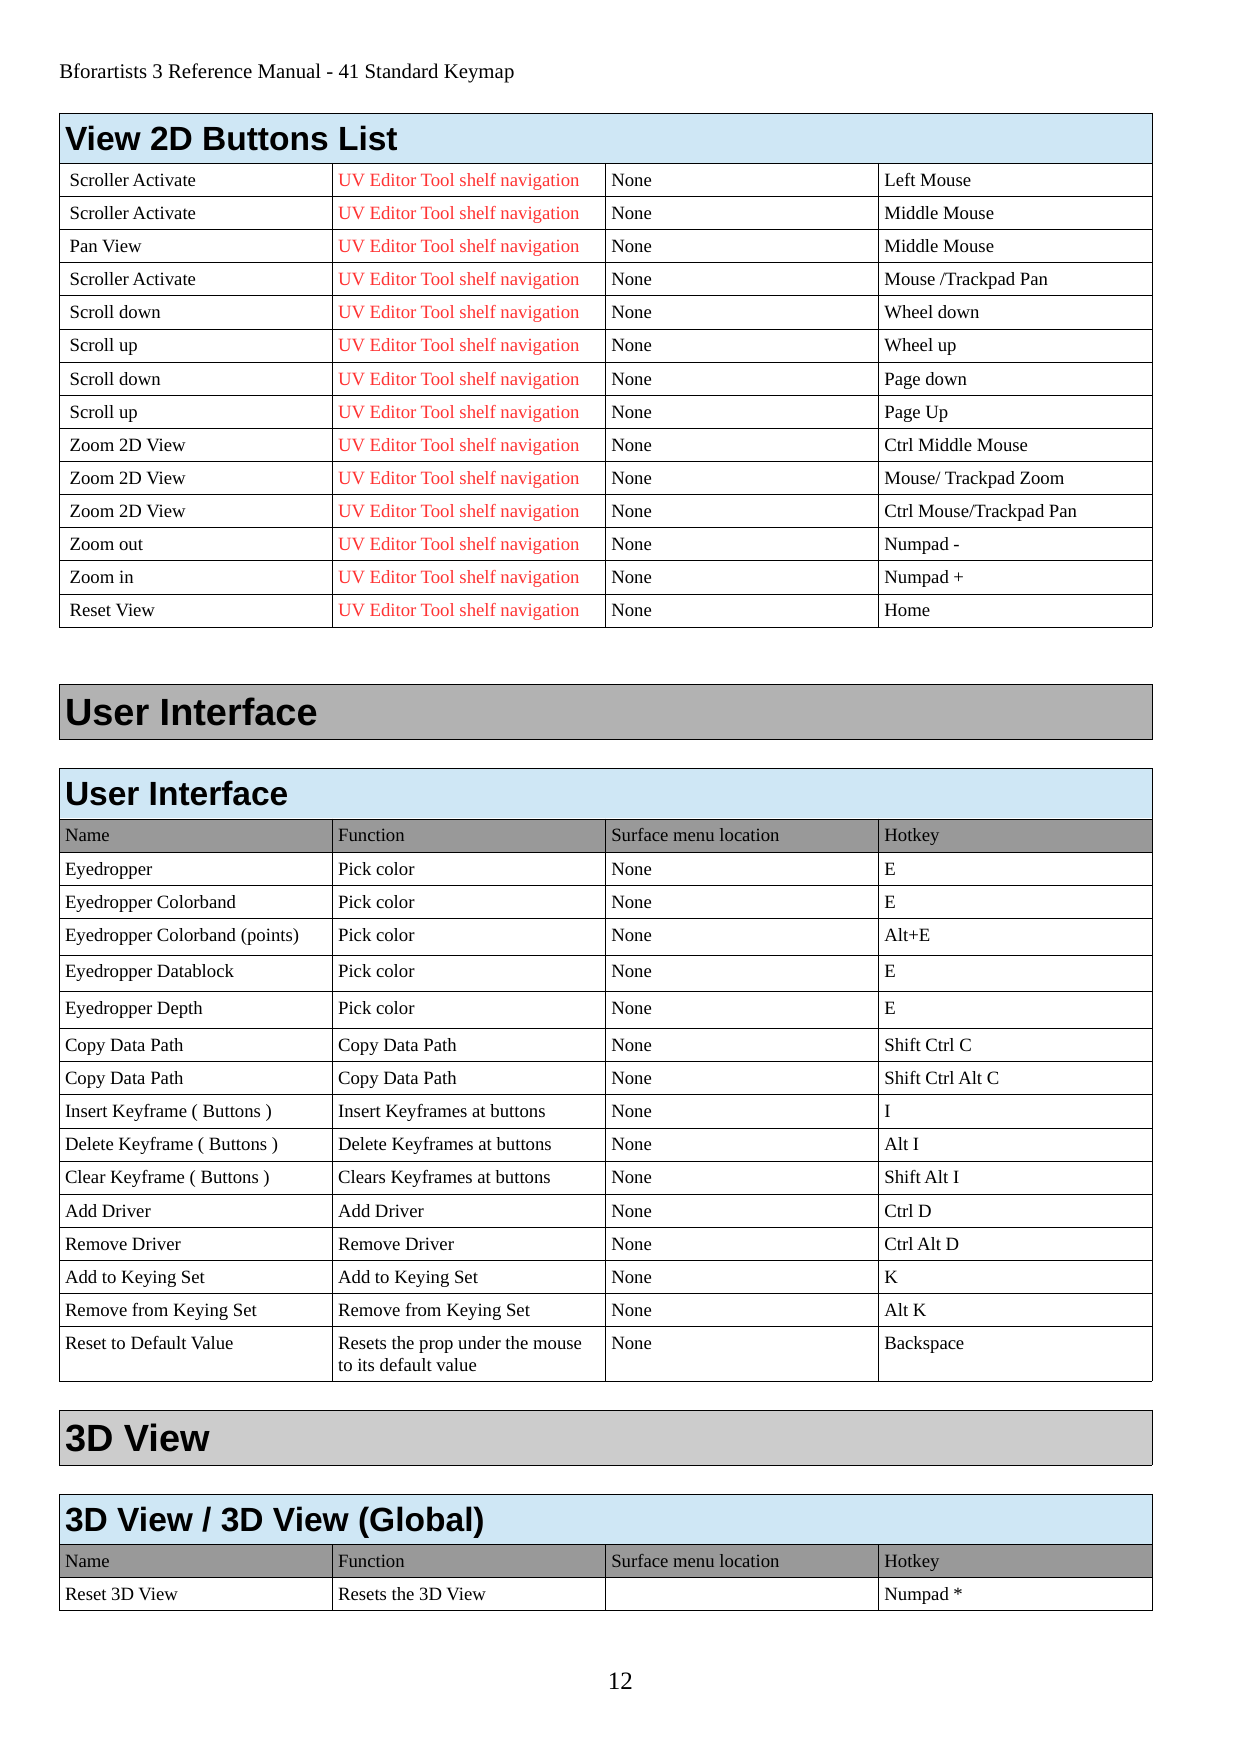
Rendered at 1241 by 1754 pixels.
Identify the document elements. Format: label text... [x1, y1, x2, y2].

table_cell UV Editor Tool shelf navigation [333, 495, 605, 527]
table_cell Remove from Keying Set [60, 1294, 332, 1326]
table_cell Insert Keyframes at buttons [333, 1095, 605, 1127]
table_cell Copy Data Path [333, 1062, 605, 1094]
table_cell Reset 3D View [60, 1578, 332, 1610]
table_cell None [606, 164, 878, 196]
table_cell Scroller Activate [60, 263, 332, 295]
table_cell Scroll up [60, 330, 332, 362]
table_cell Hotkey [879, 1545, 1152, 1577]
table_cell Pan View [60, 230, 332, 262]
table_cell Ctrl Middle Mouse [879, 429, 1152, 461]
table_cell None [606, 992, 878, 1028]
table_cell Shift Alt I [879, 1162, 1152, 1194]
table_cell None [606, 230, 878, 262]
table_cell UV Editor Tool shelf navigation [333, 197, 605, 229]
table_cell None [606, 1029, 878, 1061]
table_cell Add Driver [60, 1195, 332, 1227]
table_cell Surface menu location [606, 1545, 878, 1577]
table_cell Eyedropper [60, 853, 332, 885]
table_cell None [606, 396, 878, 428]
table_cell Reset View [60, 595, 332, 627]
table_cell Clears Keyframes at buttons [333, 1162, 605, 1194]
table_cell Numpad * [879, 1578, 1152, 1610]
table_cell UV Editor Tool shelf navigation [333, 296, 605, 328]
table_cell None [606, 1327, 878, 1381]
table_cell Add to Keying Set [333, 1261, 605, 1293]
table_cell [606, 1578, 878, 1610]
table_cell None [606, 1095, 878, 1127]
table_cell Shift Ctrl C [879, 1029, 1152, 1061]
table_cell None [606, 429, 878, 461]
table_cell None [606, 495, 878, 527]
table_cell E [879, 956, 1152, 991]
table_cell Wheel up [879, 330, 1152, 362]
table_cell Insert Keyframe ( Buttons ) [60, 1095, 332, 1127]
table_cell Zoom 2D View [60, 495, 332, 527]
table_cell Surface menu location [606, 820, 878, 852]
table_cell UV Editor Tool shelf navigation [333, 396, 605, 428]
table_cell Function [333, 1545, 605, 1577]
table_cell UV Editor Tool shelf navigation [333, 528, 605, 560]
table_cell UV Editor Tool shelf navigation [333, 263, 605, 295]
table_cell Mouse /Trackpad Pan [879, 263, 1152, 295]
table_cell None [606, 886, 878, 918]
table_cell Backspace [879, 1327, 1152, 1381]
table_cell Scroll up [60, 396, 332, 428]
table_cell Middle Mouse [879, 230, 1152, 262]
table_cell Page down [879, 363, 1152, 395]
table_cell Numpad - [879, 528, 1152, 560]
table_cell Remove Driver [333, 1228, 605, 1260]
table_cell UV Editor Tool shelf navigation [333, 429, 605, 461]
table_cell Zoom in [60, 561, 332, 593]
table_cell Pick color [333, 919, 605, 954]
table_cell K [879, 1261, 1152, 1293]
table_cell I [879, 1095, 1152, 1127]
table_cell Ctrl Mouse/Trackpad Pan [879, 495, 1152, 527]
table_cell Mouse/ Trackpad Zoom [879, 462, 1152, 494]
table_cell None [606, 363, 878, 395]
table_cell Remove from Keying Set [333, 1294, 605, 1326]
table_cell Reset to Default Value [60, 1327, 332, 1381]
table_cell None [606, 462, 878, 494]
table_cell Delete Keyframe ( Buttons ) [60, 1129, 332, 1161]
table_cell Zoom out [60, 528, 332, 560]
table_cell Ctrl D [879, 1195, 1152, 1227]
table_cell Delete Keyframes at buttons [333, 1129, 605, 1161]
table_cell None [606, 528, 878, 560]
table_cell Add to Keying Set [60, 1261, 332, 1293]
table_cell None [606, 263, 878, 295]
table_cell None [606, 595, 878, 627]
table_cell Page Up [879, 396, 1152, 428]
table_cell E [879, 853, 1152, 885]
table_cell Home [879, 595, 1152, 627]
table_cell UV Editor Tool shelf navigation [333, 164, 605, 196]
table_cell Add Driver [333, 1195, 605, 1227]
table_cell Scroll down [60, 363, 332, 395]
table_header 3D View / 3D View (Global) [60, 1495, 1152, 1544]
table_cell Name [60, 1545, 332, 1577]
table_cell Pick color [333, 886, 605, 918]
table_cell Eyedropper Datablock [60, 956, 332, 991]
table_cell Copy Data Path [60, 1062, 332, 1094]
table_cell Clear Keyframe ( Buttons ) [60, 1162, 332, 1194]
table_cell Copy Data Path [60, 1029, 332, 1061]
table_cell UV Editor Tool shelf navigation [333, 595, 605, 627]
table_cell Numpad + [879, 561, 1152, 593]
table_cell UV Editor Tool shelf navigation [333, 330, 605, 362]
table_cell Zoom 2D View [60, 462, 332, 494]
table_cell None [606, 1162, 878, 1194]
table_cell Alt I [879, 1129, 1152, 1161]
table_cell Eyedropper Colorband [60, 886, 332, 918]
table_header View 2D Buttons List [60, 114, 1152, 163]
table_cell UV Editor Tool shelf navigation [333, 561, 605, 593]
table_cell UV Editor Tool shelf navigation [333, 462, 605, 494]
table_cell Copy Data Path [333, 1029, 605, 1061]
table_cell Remove Driver [60, 1228, 332, 1260]
table_cell None [606, 1062, 878, 1094]
table_cell None [606, 1261, 878, 1293]
table_cell UV Editor Tool shelf navigation [333, 363, 605, 395]
table_cell Pick color [333, 956, 605, 991]
table_cell Resets the 3D View [333, 1578, 605, 1610]
table_cell None [606, 956, 878, 991]
table_cell Left Mouse [879, 164, 1152, 196]
table_cell Scroller Activate [60, 197, 332, 229]
table_cell Zoom 2D View [60, 429, 332, 461]
table_cell Eyedropper Colorband (points) [60, 919, 332, 954]
table_cell Function [333, 820, 605, 852]
table_cell Eyedropper Depth [60, 992, 332, 1028]
table_header User Interface [60, 769, 1152, 818]
table_header User Interface [60, 685, 1152, 739]
table_cell None [606, 853, 878, 885]
table_cell UV Editor Tool shelf navigation [333, 230, 605, 262]
table_cell None [606, 919, 878, 954]
table_cell Pick color [333, 992, 605, 1028]
table_cell Alt+E [879, 919, 1152, 954]
table_cell None [606, 1228, 878, 1260]
table_cell None [606, 561, 878, 593]
table_cell Wheel down [879, 296, 1152, 328]
table_cell Alt K [879, 1294, 1152, 1326]
table_cell Scroller Activate [60, 164, 332, 196]
table_cell Middle Mouse [879, 197, 1152, 229]
table_cell None [606, 330, 878, 362]
table_cell Scroll down [60, 296, 332, 328]
table_cell Pick color [333, 853, 605, 885]
table_cell None [606, 197, 878, 229]
table_cell Hotkey [879, 820, 1152, 852]
table_cell Resets the prop under the mouse to its default value [333, 1327, 605, 1381]
table_cell Shift Ctrl Alt C [879, 1062, 1152, 1094]
table_cell None [606, 1129, 878, 1161]
table_cell None [606, 1195, 878, 1227]
table_cell None [606, 296, 878, 328]
table_cell Ctrl Alt D [879, 1228, 1152, 1260]
table_cell None [606, 1294, 878, 1326]
table_cell Name [60, 820, 332, 852]
table_cell E [879, 992, 1152, 1028]
table_header 3D View [60, 1411, 1152, 1465]
table_cell E [879, 886, 1152, 918]
